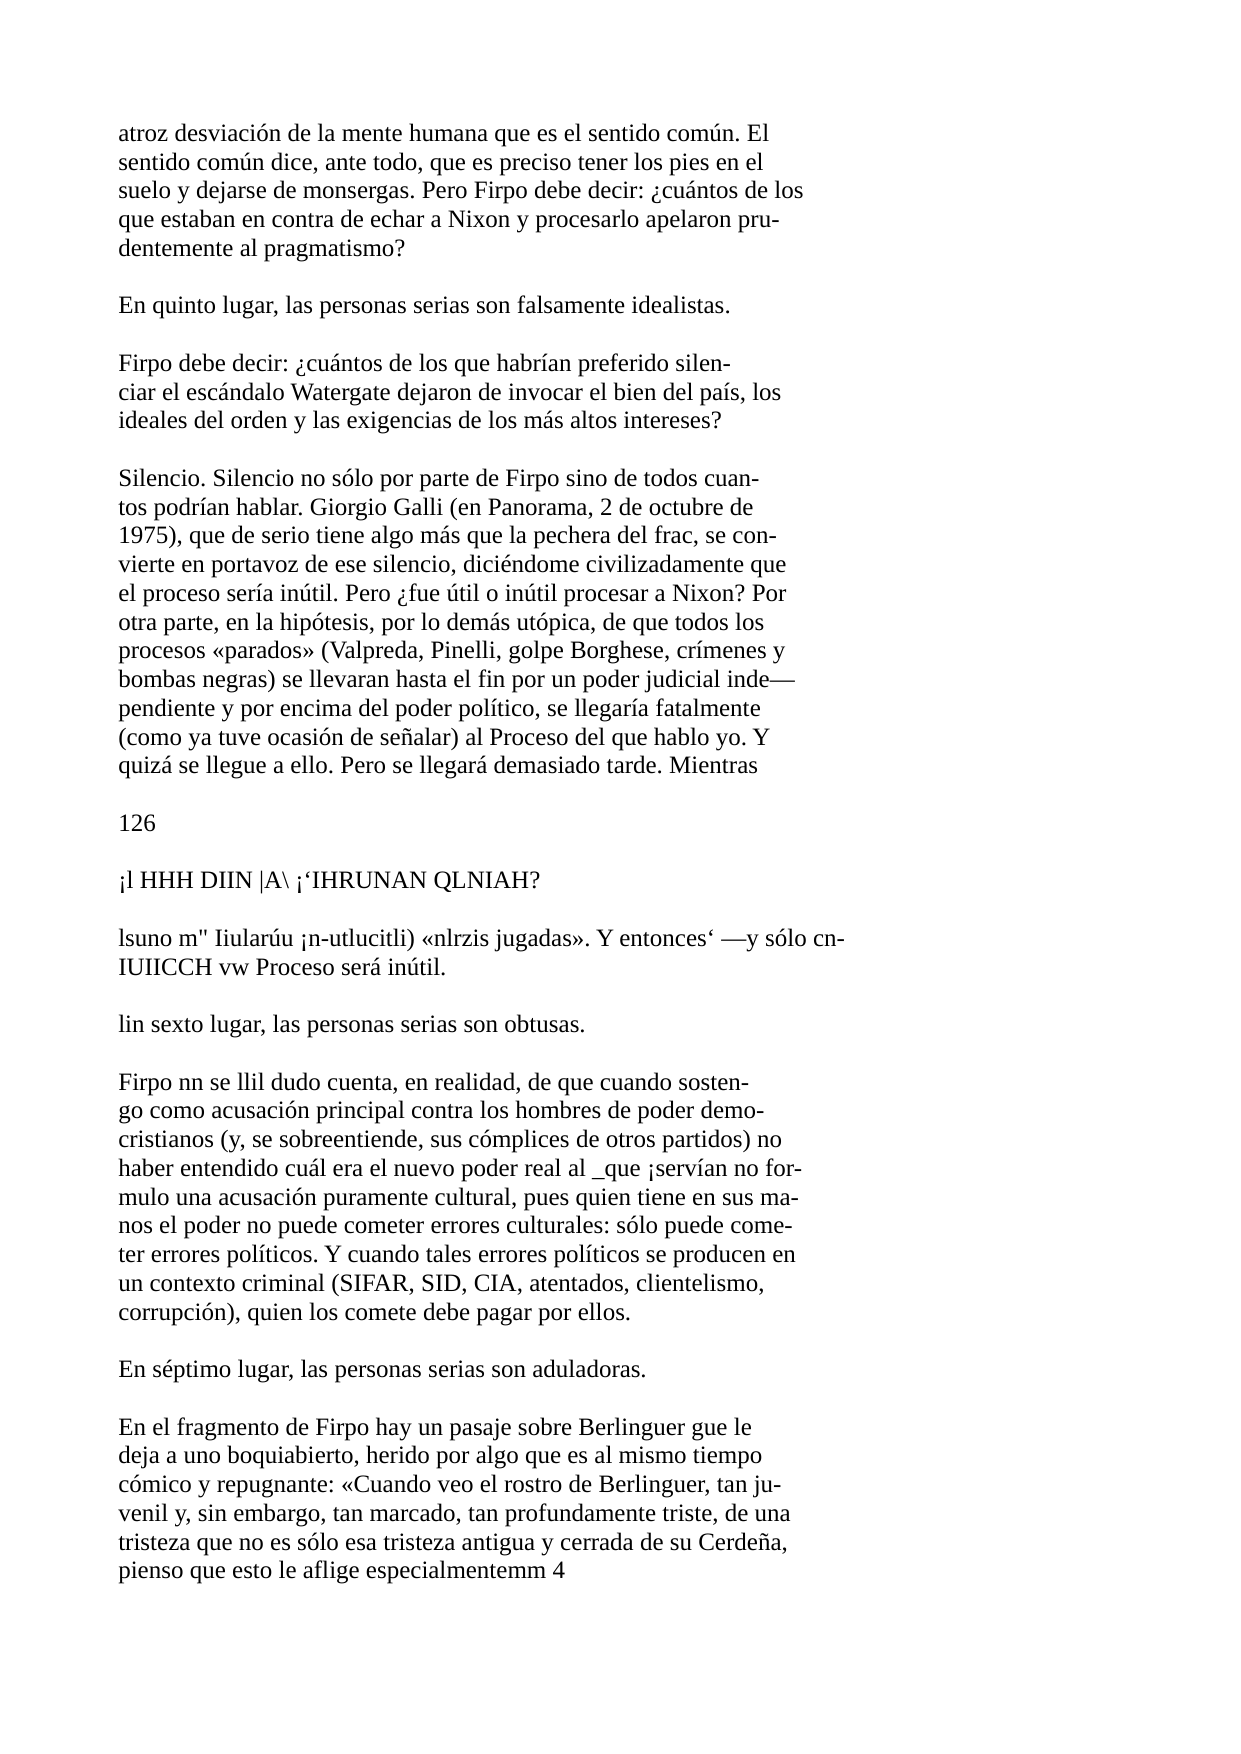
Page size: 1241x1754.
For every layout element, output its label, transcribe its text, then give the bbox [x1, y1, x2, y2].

text dentemente al pragmatismo? [118, 233, 1122, 262]
text lin sexto lugar, las personas serias son obtusas. [118, 1009, 1122, 1038]
text mulo una acusación puramente cultural, pues quien tiene en sus ma- [118, 1182, 1122, 1211]
text vierte en portavoz de ese silencio, diciéndome civilizadamente que [118, 549, 1122, 578]
text tos podrían hablar. Giorgio Galli (en Panorama, 2 de octubre de [118, 492, 1122, 521]
text el proceso sería inútil. Pero ¿fue útil o inútil procesar a Nixon? Por [118, 578, 1122, 607]
text pendiente y por encima del poder político, se llegaría fatalmente [118, 693, 1122, 722]
text Firpo nn se llil dudo cuenta, en realidad, de que cuando sosten- [118, 1067, 1122, 1096]
text pienso que esto le aflige especialmentemm 4 [118, 1556, 1122, 1584]
text quizá se llegue a ello. Pero se llegará demasiado tarde. Mientras [118, 751, 1122, 779]
text IUIICCH vw Proceso será inútil. [118, 952, 1122, 981]
text ter errores políticos. Y cuando tales errores políticos se producen en [118, 1239, 1122, 1268]
text ¡l HHH DIIN |A\ ¡‘IHRUNAN QLNIAH? [118, 866, 1122, 894]
text bombas negras) se llevaran hasta el fin por un poder judicial inde— [118, 664, 1122, 693]
text corrupción), quien los comete debe pagar por ellos. [118, 1297, 1122, 1326]
text En el fragmento de Firpo hay un pasaje sobre Berlinguer gue le [118, 1412, 1122, 1441]
text go como acusación principal contra los hombres de poder demo- [118, 1096, 1122, 1124]
text En séptimo lugar, las personas serias son aduladoras. [118, 1354, 1122, 1383]
text suelo y dejarse de monsergas. Pero Firpo debe decir: ¿cuántos de los [118, 176, 1122, 204]
text haber entendido cuál era el nuevo poder real al _que ¡servían no for- [118, 1153, 1122, 1182]
text (como ya tuve ocasión de señalar) al Proceso del que hablo yo. Y [118, 722, 1122, 751]
text procesos «parados» (Valpreda, Pinelli, golpe Borghese, crímenes y [118, 636, 1122, 664]
text un contexto criminal (SIFAR, SID, CIA, atentados, clientelismo, [118, 1268, 1122, 1297]
text venil y, sin embargo, tan marcado, tan profundamente triste, de una [118, 1498, 1122, 1527]
text cristianos (y, se sobreentiende, sus cómplices de otros partidos) no [118, 1124, 1122, 1153]
text deja a uno boquiabierto, herido por algo que es al mismo tiempo [118, 1441, 1122, 1469]
text ideales del orden y las exigencias de los más altos intereses? [118, 406, 1122, 434]
text nos el poder no puede cometer errores culturales: sólo puede come- [118, 1211, 1122, 1239]
text 126 [118, 808, 1122, 837]
text que estaban en contra de echar a Nixon y procesarlo apelaron pru- [118, 204, 1122, 233]
text atroz desviación de la mente humana que es el sentido común. El [118, 118, 1122, 147]
text tristeza que no es sólo esa tristeza antigua y cerrada de su Cerdeña, [118, 1527, 1122, 1556]
text Firpo debe decir: ¿cuántos de los que habrían preferido silen- [118, 348, 1122, 377]
text sentido común dice, ante todo, que es preciso tener los pies en el [118, 147, 1122, 176]
text lsuno m" Iiularúu ¡n-utlucitli) «nlrzis jugadas». Y entonces‘ —y sólo cn- [118, 923, 1122, 952]
text ciar el escándalo Watergate dejaron de invocar el bien del país, los [118, 377, 1122, 406]
text 1975), que de serio tiene algo más que la pechera del frac, se con- [118, 521, 1122, 549]
text Silencio. Silencio no sólo por parte de Firpo sino de todos cuan- [118, 463, 1122, 492]
text En quinto lugar, las personas serias son falsamente idealistas. [118, 291, 1122, 319]
text cómico y repugnante: «Cuando veo el rostro de Berlinguer, tan ju- [118, 1469, 1122, 1498]
text otra parte, en la hipótesis, por lo demás utópica, de que todos los [118, 607, 1122, 636]
